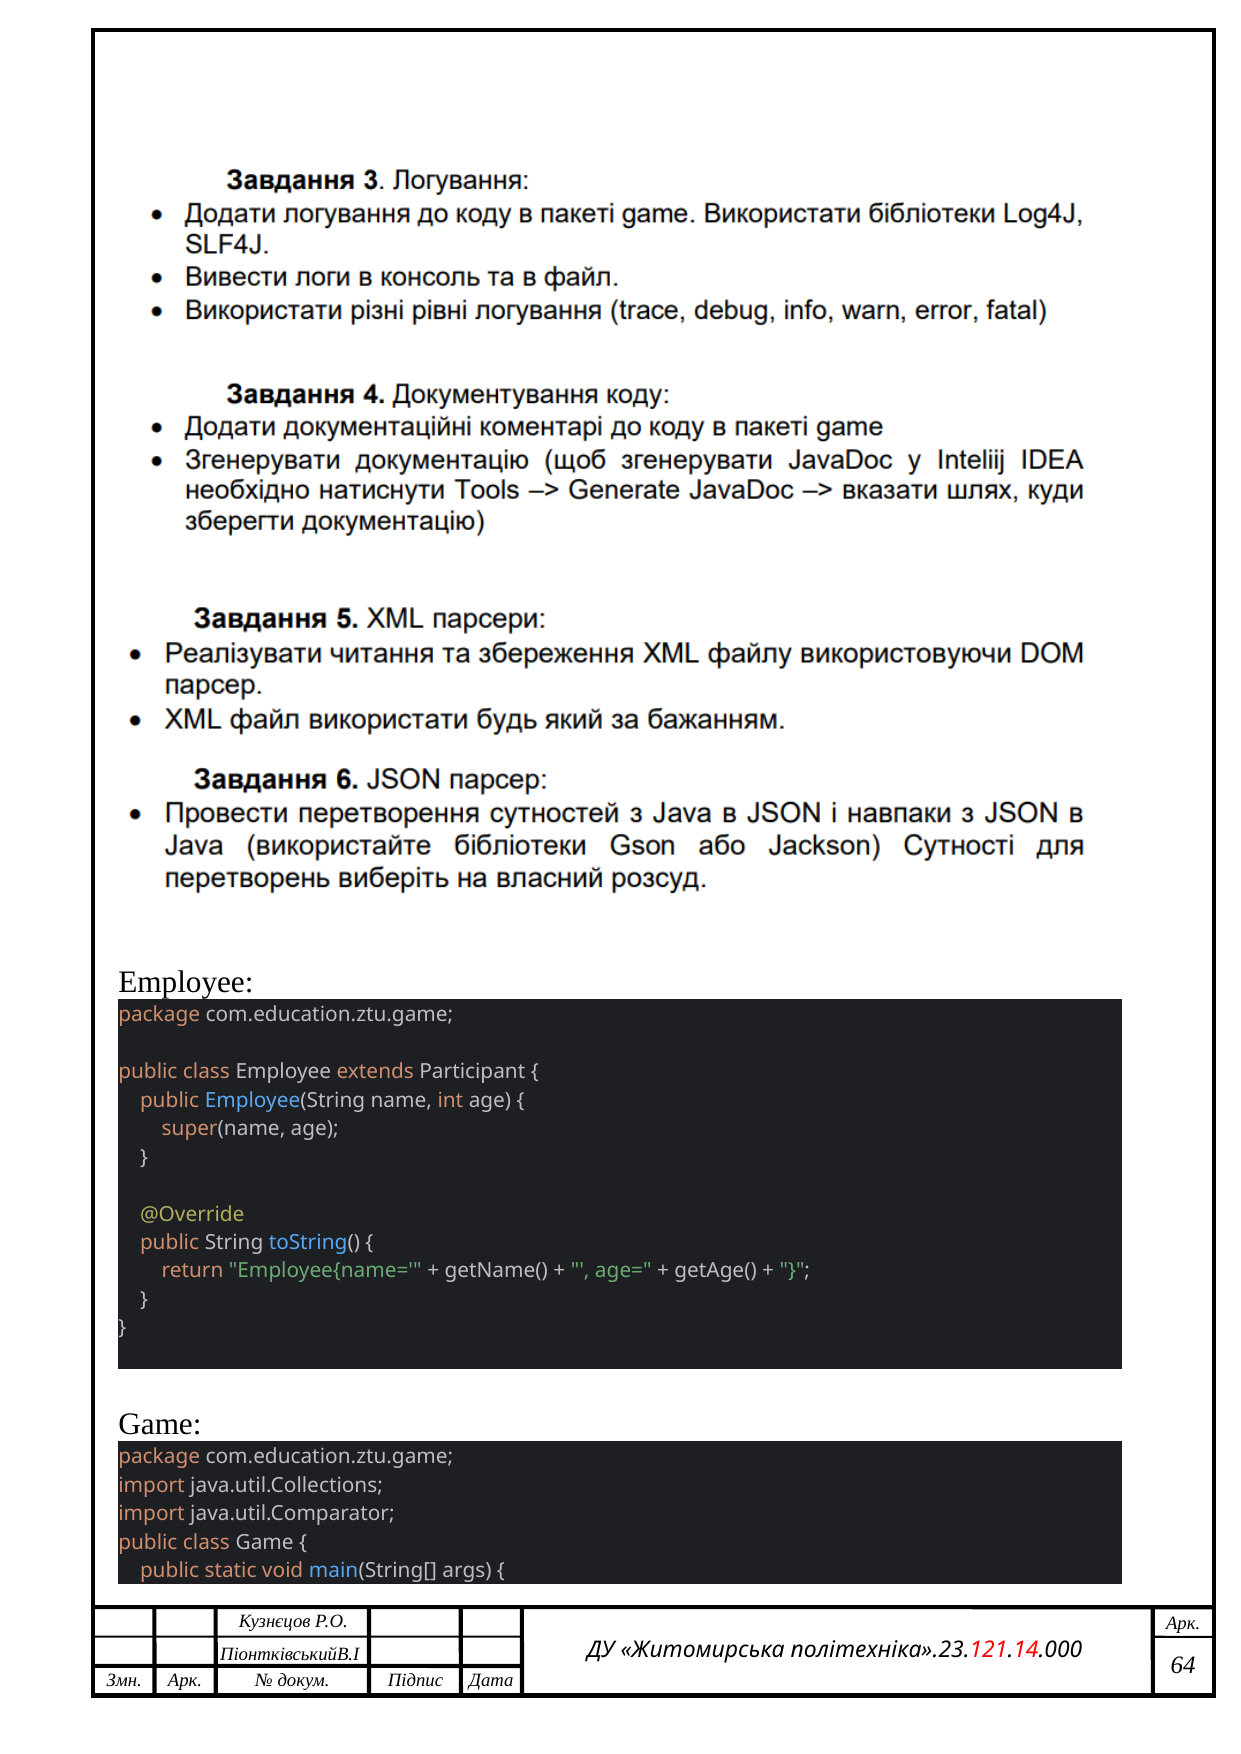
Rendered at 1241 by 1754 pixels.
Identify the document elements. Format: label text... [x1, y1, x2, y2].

text public class Game { public static void main(String[] args) { [118, 1527, 1122, 1584]
picture [134, 143, 1139, 546]
text package com.education.ztu.game; public class Employee extends Participant { public Employee(String name, int age) { super(name, age); } @Override public String toString() { return "Employee{name='" + getName() + "', age=" + getAge() + "}"; } } [118, 999, 1122, 1369]
picture [118, 582, 1123, 928]
text Game: [118, 1406, 1122, 1441]
text Employee: [118, 964, 1122, 999]
text package com.education.ztu.game; import java.util.Collections; import java.util.Comparator; [118, 1441, 1122, 1527]
